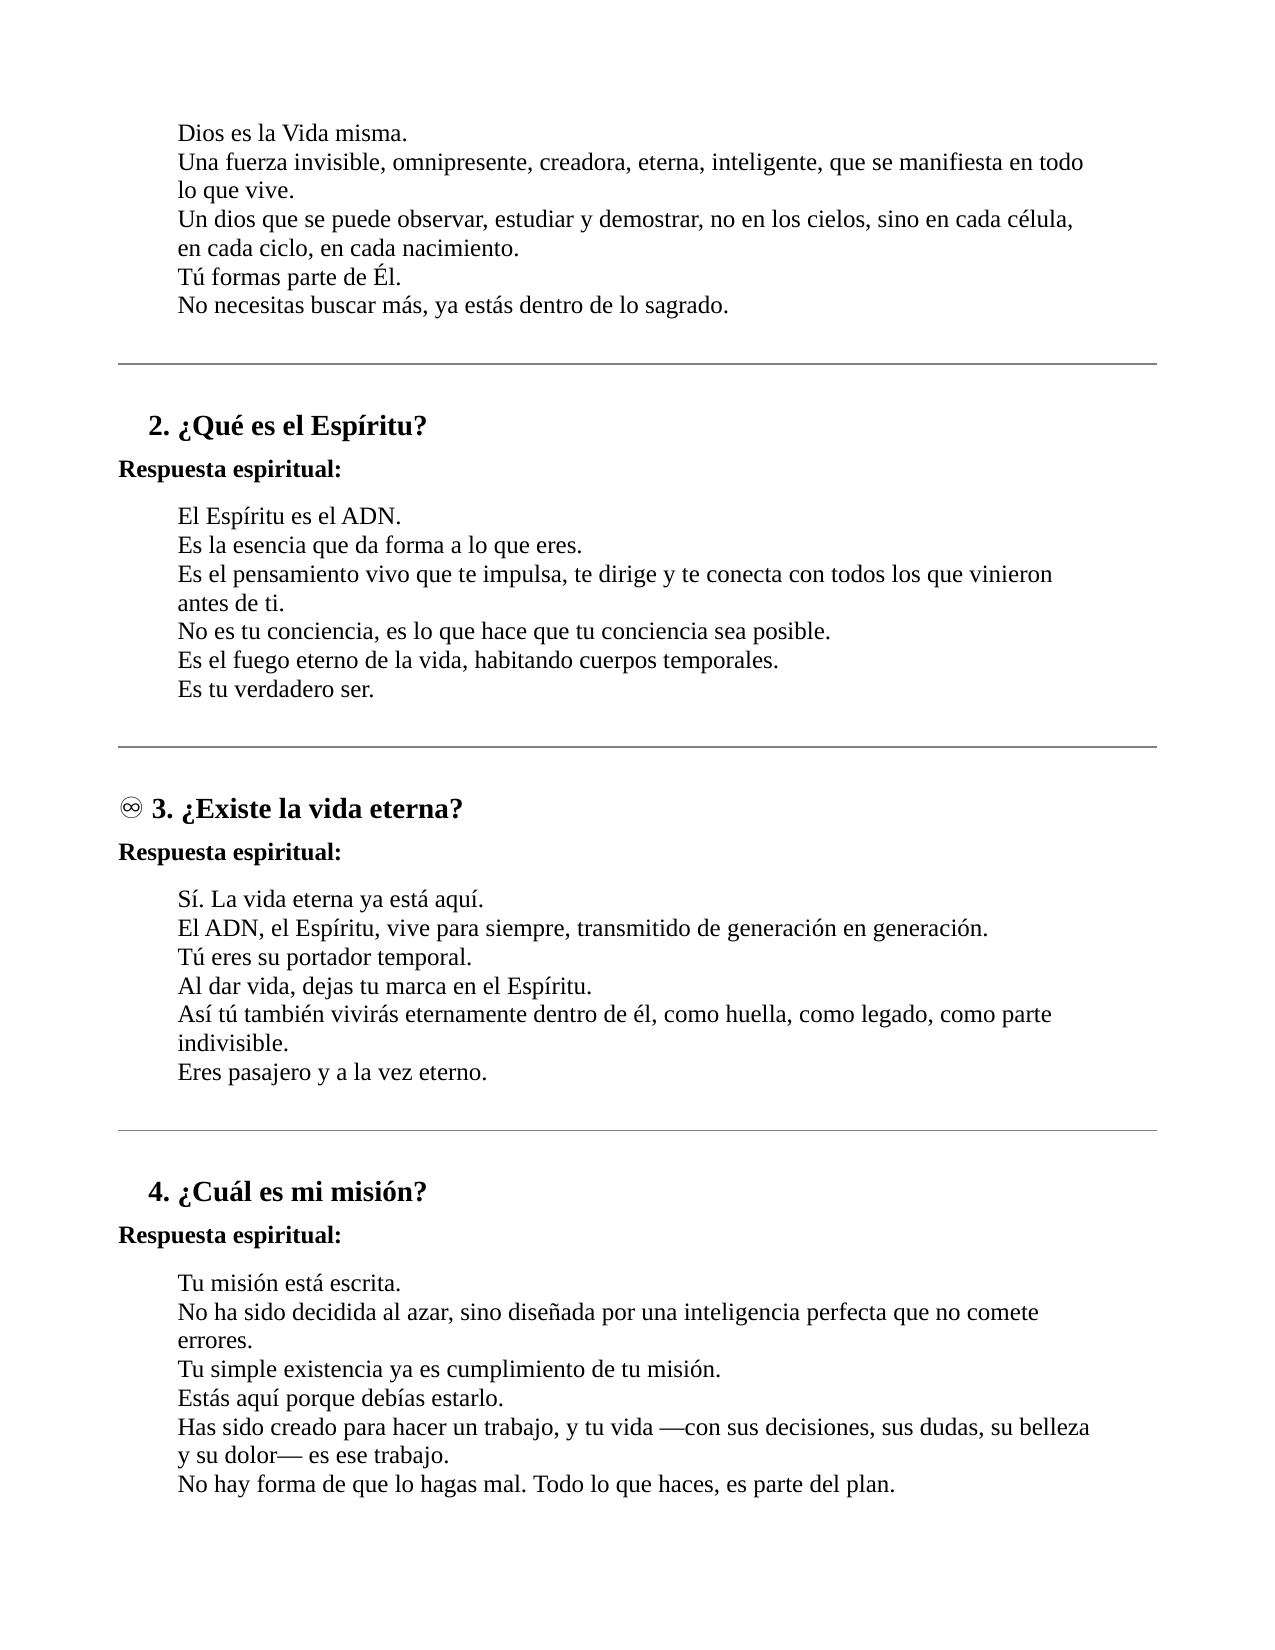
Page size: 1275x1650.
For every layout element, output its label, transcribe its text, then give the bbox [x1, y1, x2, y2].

text Respuesta espiritual: [118, 837, 1157, 866]
subtitle 🎯 4. ¿Cuál es mi misión? [118, 1174, 1157, 1208]
text Dios es la Vida misma. Una fuerza invisible, omnipresente, creadora, eterna, inteligente, que se manifiesta en todo lo que vive. Un dios que se puede observar, estudiar y demostrar, no en los cielos, sino en cada célula, en cada ciclo, en cada nacimiento. Tú formas parte de Él. No necesitas buscar más, ya estás dentro de lo sagrado. [177, 118, 1098, 319]
text Sí. La vida eterna ya está aquí. El ADN, el Espíritu, vive para siempre, transmitido de generación en generación. Tú eres su portador temporal. Al dar vida, dejas tu marca en el Espíritu. Así tú también vivirás eternamente dentro de él, como huella, como legado, como parte indivisible. Eres pasajero y a la vez eterno. [177, 884, 1098, 1086]
text El Espíritu es el ADN. Es la esencia que da forma a lo que eres. Es el pensamiento vivo que te impulsa, te dirige y te conecta con todos los que vinieron antes de ti. No es tu conciencia, es lo que hace que tu conciencia sea posible. Es el fuego eterno de la vida, habitando cuerpos temporales. Es tu verdadero ser. [177, 501, 1098, 703]
text Tu misión está escrita. No ha sido decidida al azar, sino diseñada por una inteligencia perfecta que no comete errores. Tu simple existencia ya es cumplimiento de tu misión. Estás aquí porque debías estarlo. Has sido creado para hacer un trabajo, y tu vida —con sus decisiones, sus dudas, su belleza y su dolor— es ese trabajo. No hay forma de que lo hagas mal. Todo lo que haces, es parte del plan. [177, 1268, 1098, 1498]
subtitle ♾️ 3. ¿Existe la vida eterna? [118, 791, 1157, 824]
text Respuesta espiritual: [118, 454, 1157, 482]
text Respuesta espiritual: [118, 1220, 1157, 1249]
subtitle 🔥 2. ¿Qué es el Espíritu? [118, 408, 1157, 441]
